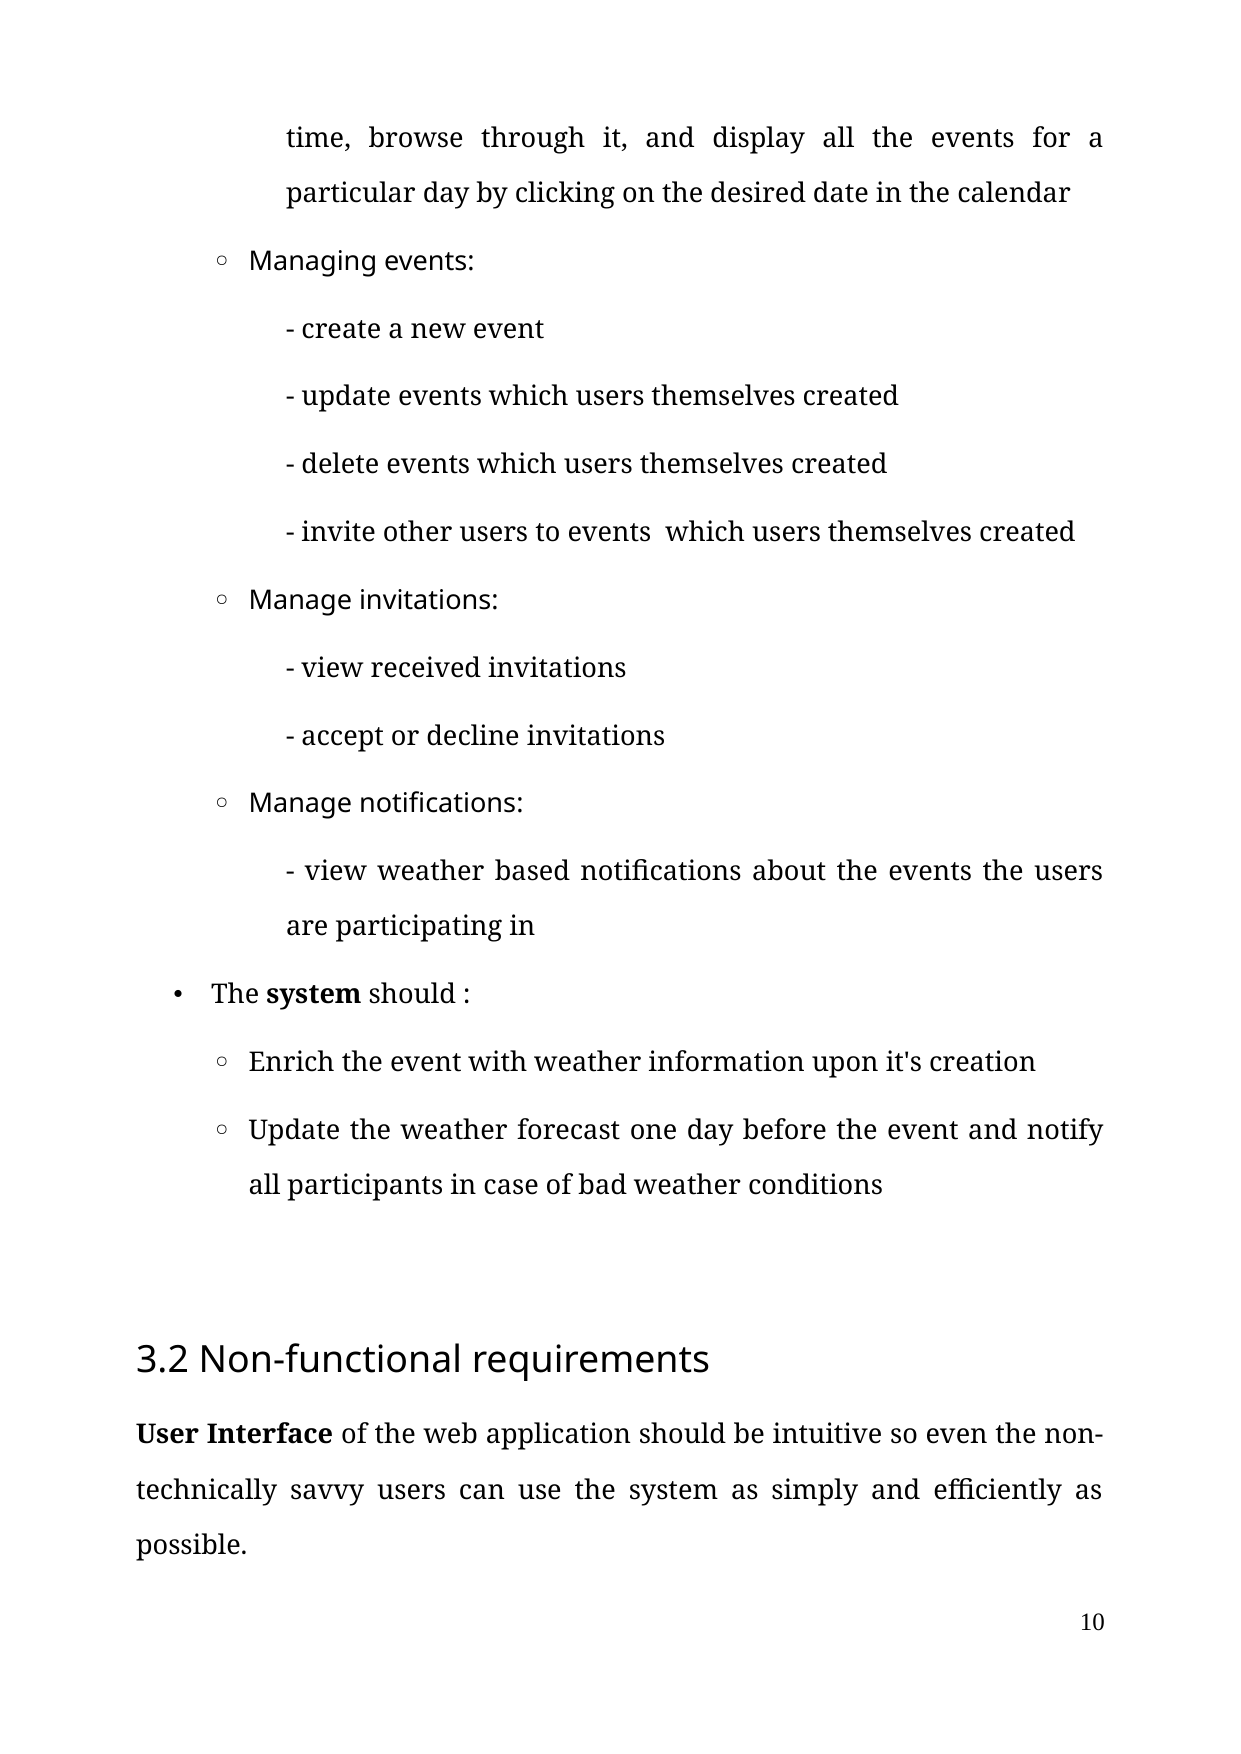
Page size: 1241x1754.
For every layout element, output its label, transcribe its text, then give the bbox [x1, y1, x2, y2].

list - create a new event [248, 309, 1104, 346]
list - update events which users themselves created [248, 377, 1104, 414]
list Manage invitations: [211, 580, 1104, 617]
list Update the weather forecast one day before the event and notify all participants in case of bad weather conditions [211, 1110, 1104, 1202]
list - view received invitations [248, 648, 1104, 685]
list The system should : [173, 975, 1104, 1012]
list - view weather based notifications about the events the users are participating in [248, 852, 1104, 944]
text User Interface of the web application should be intuitive so even the non-technically savvy users can use the system as simply and efficiently as possible. [136, 1415, 1104, 1562]
list - invite other users to events which users themselves created [248, 512, 1104, 549]
subtitle 3.2 Non-functional requirements [136, 1332, 1104, 1383]
list time, browse through it, and display all the events for a particular day by clicking on the desired date in the calendar [248, 118, 1104, 210]
list Manage notifications: [211, 784, 1104, 821]
list Enrich the event with weather information upon it's creation [211, 1042, 1104, 1079]
list - delete events which users themselves created [248, 445, 1104, 482]
list - accept or decline invitations [248, 716, 1104, 753]
list Managing events: [211, 241, 1104, 278]
